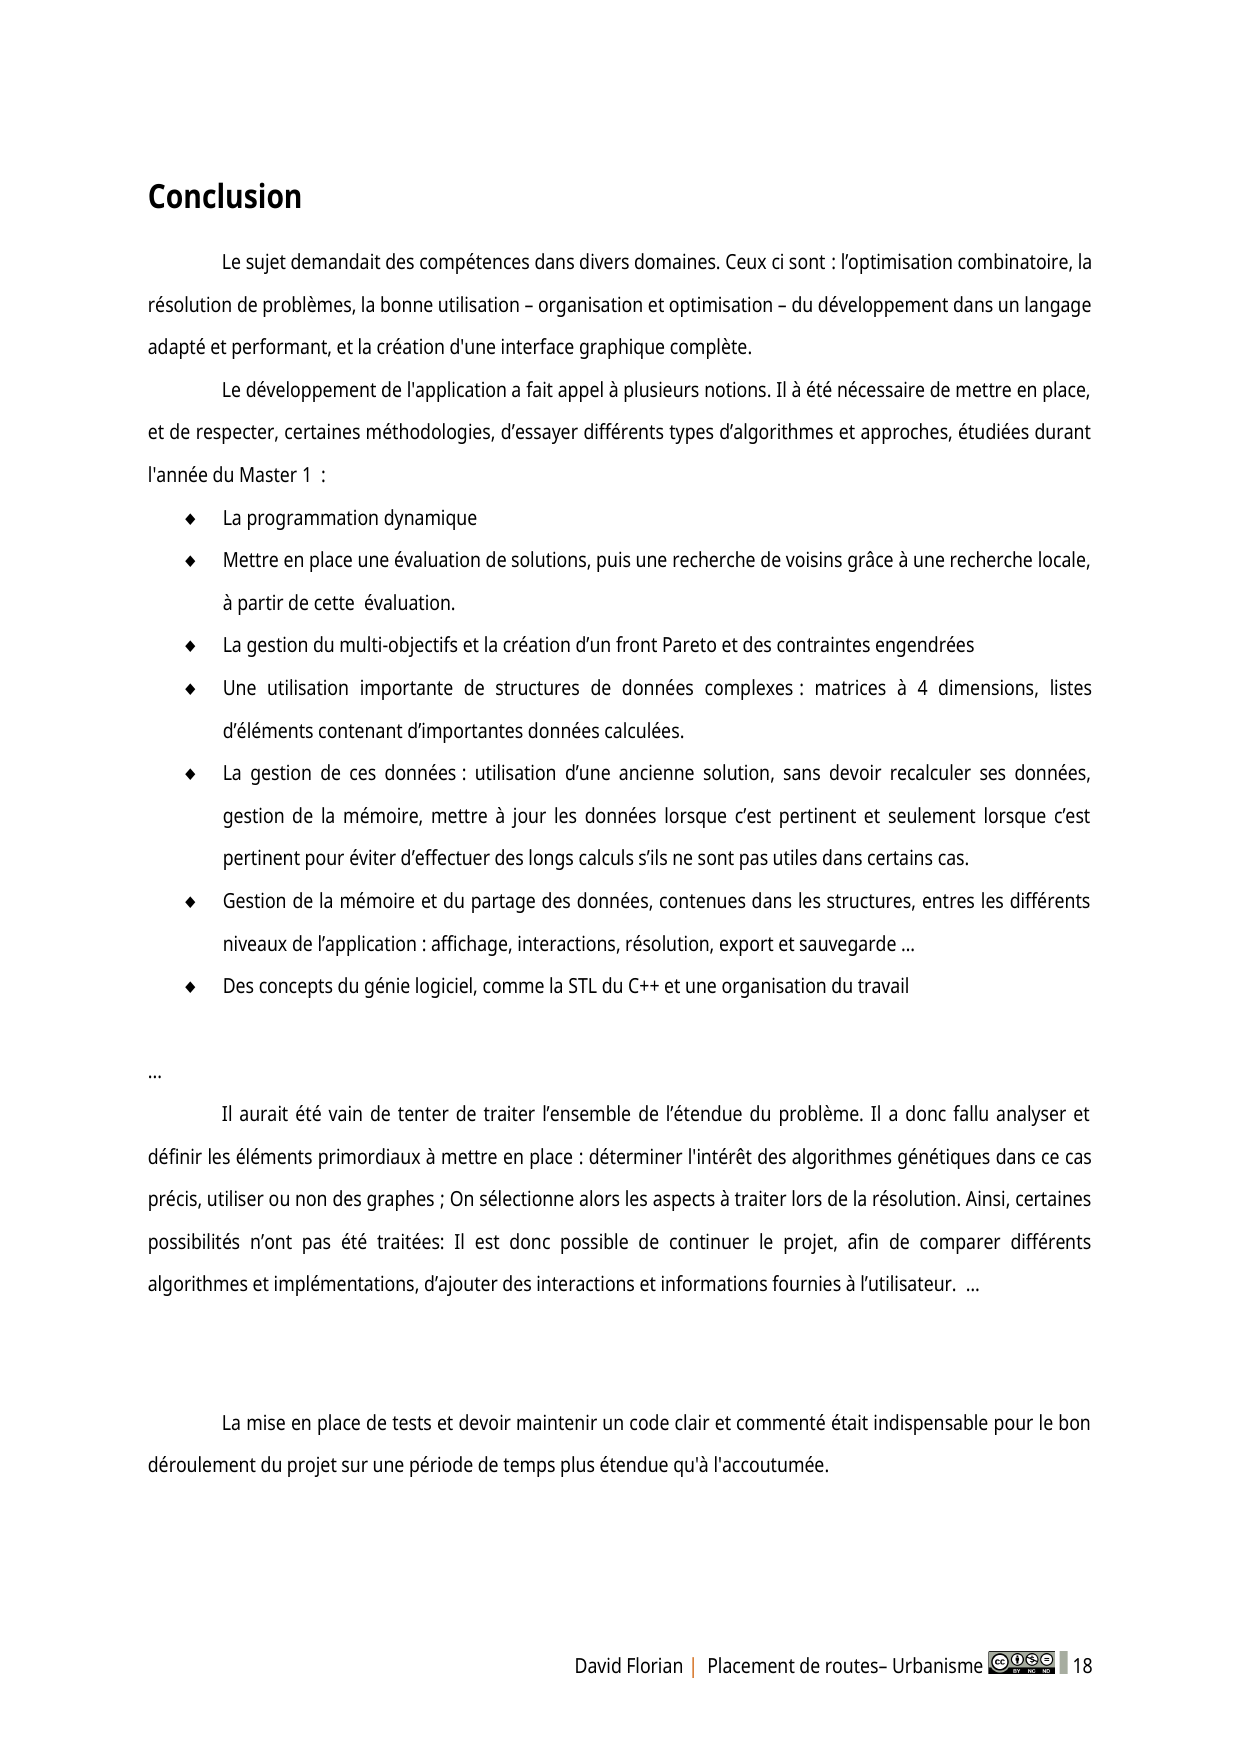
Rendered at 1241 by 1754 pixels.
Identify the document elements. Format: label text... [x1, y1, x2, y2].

list Une utilisation importante de structures de données complexes : matrices à 4 dimensions, listes d’éléments contenant d’importantes données calculées. [185, 673, 1092, 744]
text Il aurait été vain de tenter de traiter l’ensemble de l’étendue du problème. Il a donc fallu analyser et définir les éléments primordiaux à mettre en place : déterminer l'intérêt des algorithmes génétiques dans ce cas précis, utiliser ou non des graphes ; On sélectionne alors les aspects à traiter lors de la résolution. Ainsi, certaines possibilités n’ont pas été traitées: Il est donc possible de continuer le projet, afin de comparer différents algorithmes et implémentations, d’ajouter des interactions et informations fournies à l’utilisateur. … [148, 1099, 1092, 1298]
text ... [148, 1057, 1092, 1085]
list Des concepts du génie logiciel, comme la STL du C++ et une organisation du travail [185, 971, 1092, 1000]
list La gestion de ces données : utilisation d’une ancienne solution, sans devoir recalculer ses données, gestion de la mémoire, mettre à jour les données lorsque c’est pertinent et seulement lorsque c’est pertinent pour éviter d’effectuer des longs calculs s’ils ne sont pas utiles dans certains cas. [185, 758, 1092, 872]
text Le sujet demandait des compétences dans divers domaines. Ceux ci sont : l’optimisation combinatoire, la résolution de problèmes, la bonne utilisation – organisation et optimisation – du développement dans un langage adapté et performant, et la création d'une interface graphique complète. [148, 247, 1092, 361]
subtitle Conclusion [148, 173, 1092, 218]
list La gestion du multi-objectifs et la création d’un front Pareto et des contraintes engendrées [185, 631, 1092, 659]
list Mettre en place une évaluation de solutions, puis une recherche de voisins grâce à une recherche locale, à partir de cette évaluation. [185, 545, 1092, 616]
list La programmation dynamique [185, 503, 1092, 531]
text La mise en place de tests et devoir maintenir un code clair et commenté était indispensable pour le bon déroulement du projet sur une période de temps plus étendue qu'à l'accoutumée. [148, 1408, 1092, 1479]
picture [988, 1651, 1055, 1674]
list Gestion de la mémoire et du partage des données, contenues dans les structures, entres les différents niveaux de l’application : affichage, interactions, résolution, export et sauvegarde … [185, 886, 1092, 957]
text Le développement de l'application a fait appel à plusieurs notions. Il à été nécessaire de mettre en place, et de respecter, certaines méthodologies, d’essayer différents types d’algorithmes et approches, étudiées durant l'année du Master 1 : [148, 375, 1092, 488]
picture [1059, 1651, 1068, 1674]
